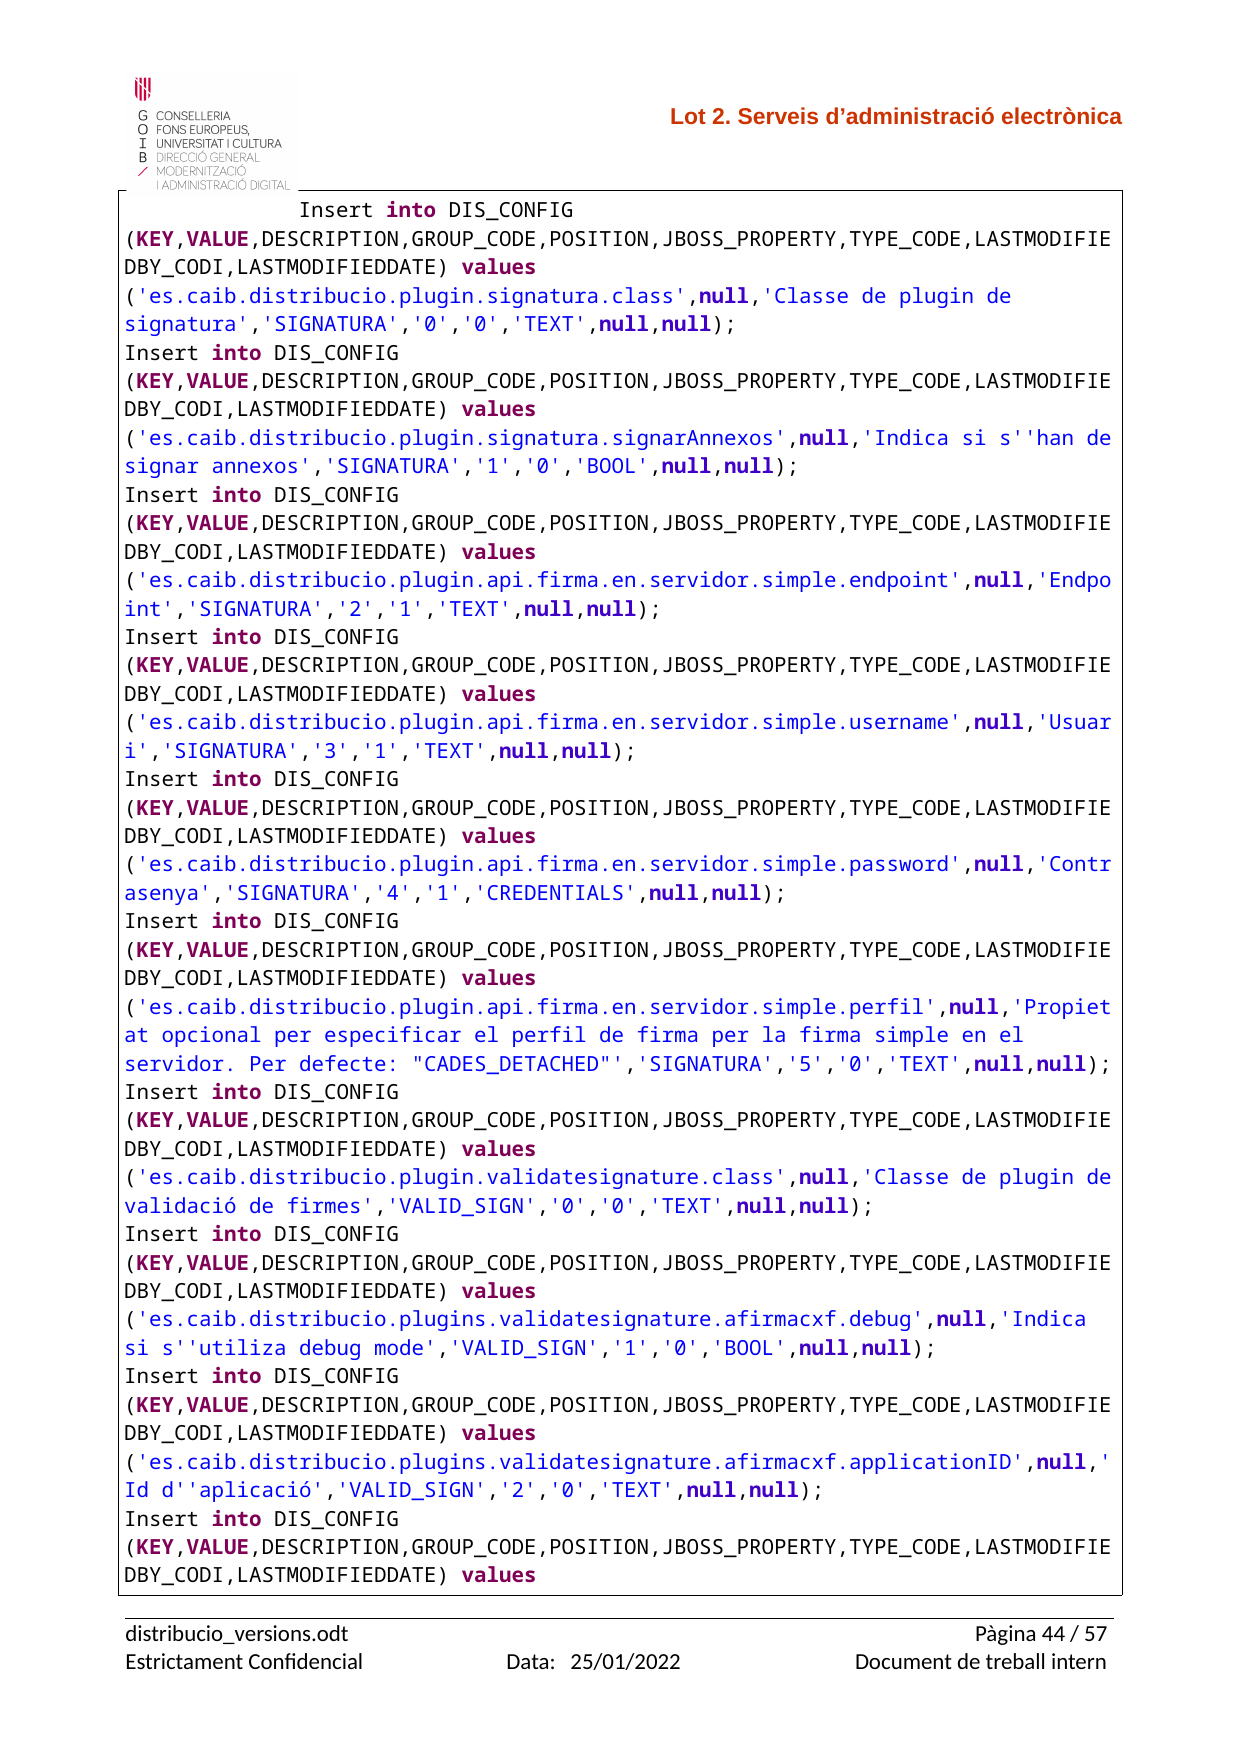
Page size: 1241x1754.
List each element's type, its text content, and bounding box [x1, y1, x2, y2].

table_header Insert into DIS_CONFIG (KEY,VALUE,DESCRIPTION,GROUP_CODE,POSITION,JBOSS_PROPERTY,TYPE_CODE,LASTMODIFIEDBY_CODI,LASTMODIFIEDDATE) values ('es.caib.distribucio.plugin.signatura.class',null,'Classe de plugin de signatura','SIGNATURA','0','0','TEXT',null,null); Insert into DIS_CONFIG (KEY,VALUE,DESCRIPTION,GROUP_CODE,POSITION,JBOSS_PROPERTY,TYPE_CODE,LASTMODIFIEDBY_CODI,LASTMODIFIEDDATE) values ('es.caib.distribucio.plugin.signatura.signarAnnexos',null,'Indica si s''han de signar annexos','SIGNATURA','1','0','BOOL',null,null); Insert into DIS_CONFIG (KEY,VALUE,DESCRIPTION,GROUP_CODE,POSITION,JBOSS_PROPERTY,TYPE_CODE,LASTMODIFIEDBY_CODI,LASTMODIFIEDDATE) values ('es.caib.distribucio.plugin.api.firma.en.servidor.simple.endpoint',null,'Endpoint','SIGNATURA','2','1','TEXT',null,null); Insert into DIS_CONFIG (KEY,VALUE,DESCRIPTION,GROUP_CODE,POSITION,JBOSS_PROPERTY,TYPE_CODE,LASTMODIFIEDBY_CODI,LASTMODIFIEDDATE) values ('es.caib.distribucio.plugin.api.firma.en.servidor.simple.username',null,'Usuari','SIGNATURA','3','1','TEXT',null,null); Insert into DIS_CONFIG (KEY,VALUE,DESCRIPTION,GROUP_CODE,POSITION,JBOSS_PROPERTY,TYPE_CODE,LASTMODIFIEDBY_CODI,LASTMODIFIEDDATE) values ('es.caib.distribucio.plugin.api.firma.en.servidor.simple.password',null,'Contrasenya','SIGNATURA','4','1','CREDENTIALS',null,null); Insert into DIS_CONFIG (KEY,VALUE,DESCRIPTION,GROUP_CODE,POSITION,JBOSS_PROPERTY,TYPE_CODE,LASTMODIFIEDBY_CODI,LASTMODIFIEDDATE) values ('es.caib.distribucio.plugin.api.firma.en.servidor.simple.perfil',null,'Propietat opcional per especificar el perfil de firma per la firma simple en el servidor. Per defecte: "CADES_DETACHED"','SIGNATURA','5','0','TEXT',null,null); Insert into DIS_CONFIG (KEY,VALUE,DESCRIPTION,GROUP_CODE,POSITION,JBOSS_PROPERTY,TYPE_CODE,LASTMODIFIEDBY_CODI,LASTMODIFIEDDATE) values ('es.caib.distribucio.plugin.validatesignature.class',null,'Classe de plugin de validació de firmes','VALID_SIGN','0','0','TEXT',null,null); Insert into DIS_CONFIG (KEY,VALUE,DESCRIPTION,GROUP_CODE,POSITION,JBOSS_PROPERTY,TYPE_CODE,LASTMODIFIEDBY_CODI,LASTMODIFIEDDATE) values ('es.caib.distribucio.plugins.validatesignature.afirmacxf.debug',null,'Indica si s''utiliza debug mode','VALID_SIGN','1','0','BOOL',null,null); Insert into DIS_CONFIG (KEY,VALUE,DESCRIPTION,GROUP_CODE,POSITION,JBOSS_PROPERTY,TYPE_CODE,LASTMODIFIEDBY_CODI,LASTMODIFIEDDATE) values ('es.caib.distribucio.plugins.validatesignature.afirmacxf.applicationID',null,'Id d''aplicació','VALID_SIGN','2','0','TEXT',null,null); Insert into DIS_CONFIG (KEY,VALUE,DESCRIPTION,GROUP_CODE,POSITION,JBOSS_PROPERTY,TYPE_CODE,LASTMODIFIEDBY_CODI,LASTMODIFIEDDATE) values [119, 191, 1122, 1595]
picture [126, 70, 299, 197]
